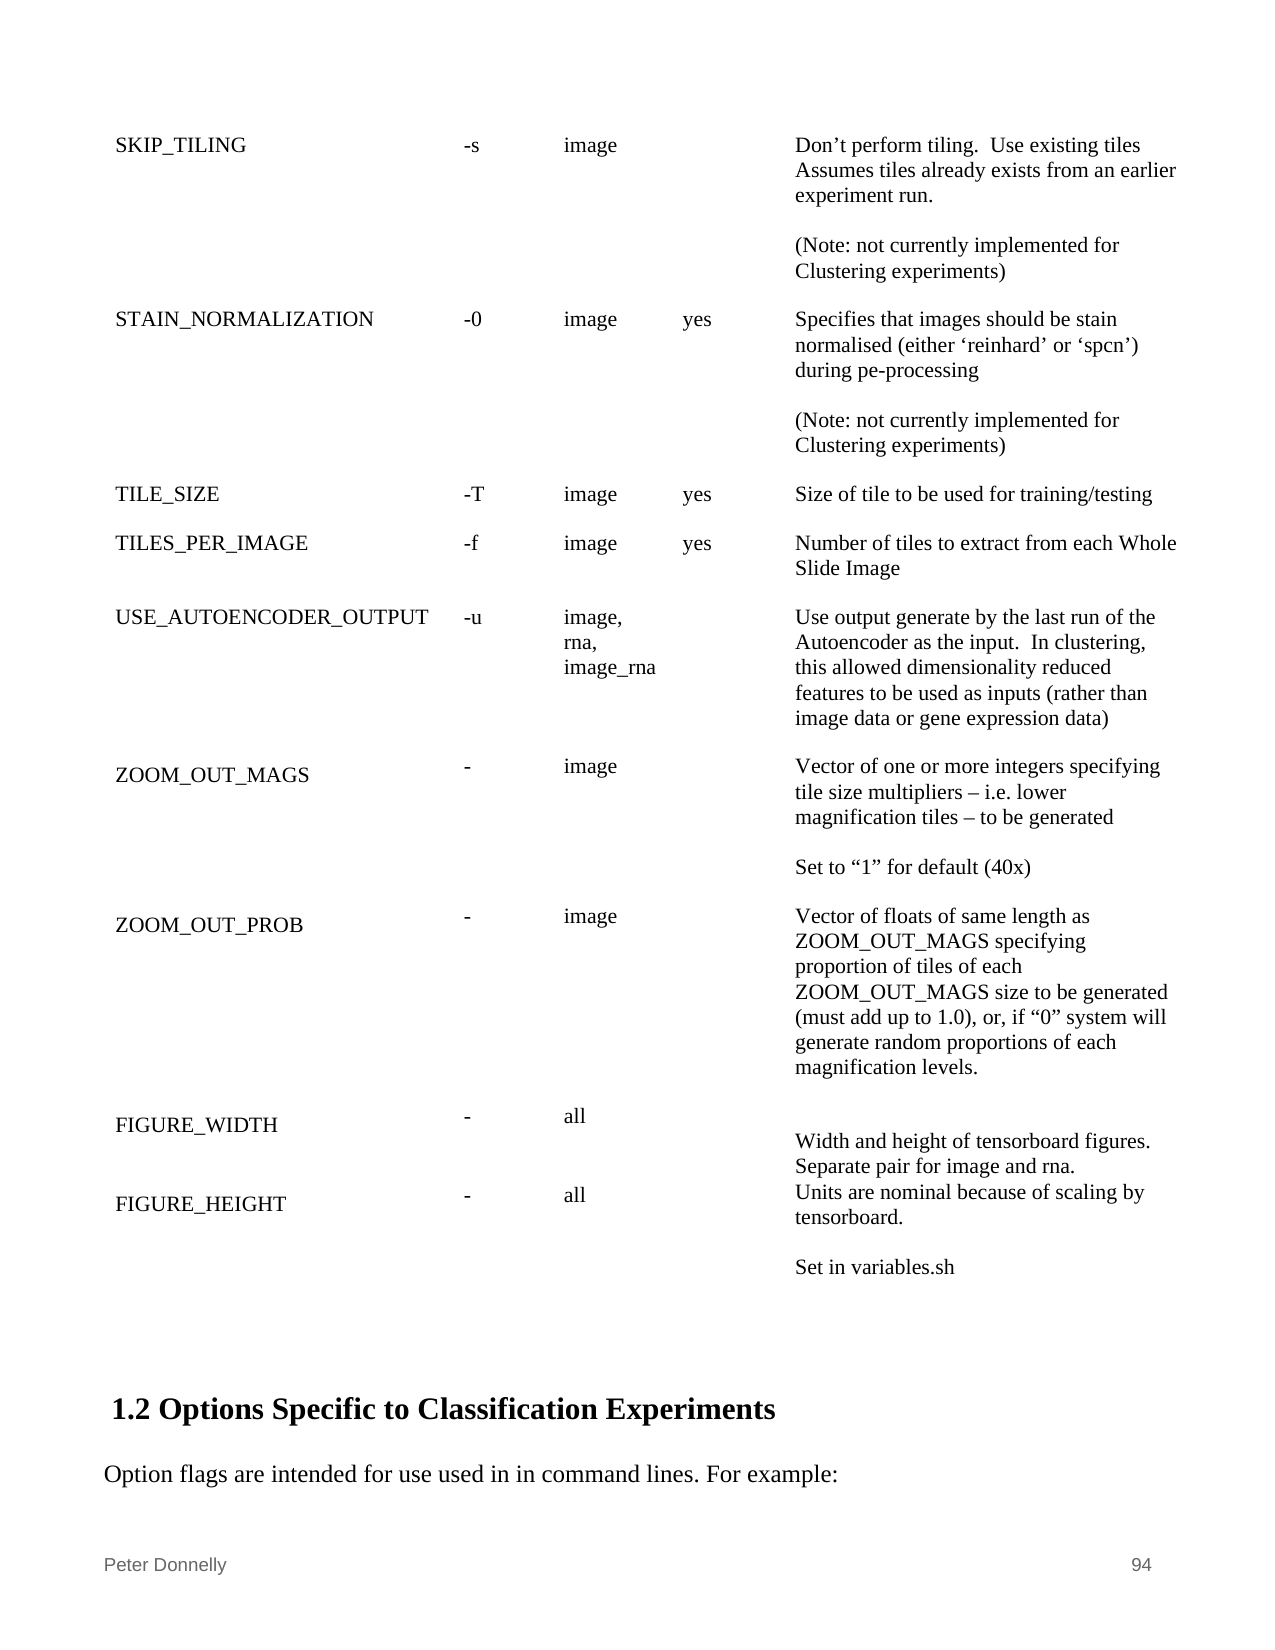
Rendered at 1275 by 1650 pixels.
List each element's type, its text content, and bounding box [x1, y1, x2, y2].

table_cell Use output generate by the last run of the Autoencoder as the input. In clustering, this allowed dimensionality reduced features to be used as inputs (rather than image data or gene expression data) [783, 592, 1189, 742]
table_cell -f [452, 518, 552, 592]
table_cell ZOOM_OUT_PROB [104, 891, 452, 1091]
table_cell FIGURE_HEIGHT [104, 1170, 452, 1316]
table_cell - [452, 1091, 552, 1170]
table_cell TILES_PER_IMAGE [104, 518, 452, 592]
table_cell ZOOM_OUT_MAGS [104, 742, 452, 891]
table_cell USE_AUTOENCODER_OUTPUT [104, 592, 452, 742]
table_cell [671, 742, 783, 891]
table_cell -0 [452, 295, 552, 469]
table_cell yes [671, 295, 783, 469]
table_cell image [552, 469, 671, 518]
table_cell Number of tiles to extract from each Whole Slide Image [783, 518, 1189, 592]
table_cell - [452, 742, 552, 891]
table_cell image [552, 295, 671, 469]
table_cell - [452, 1170, 552, 1316]
table_cell Width and height of tensorboard figures. Separate pair for image and rna. Units are nominal because of scaling by tensorboard. Set in variables.sh [783, 1091, 1189, 1316]
table_cell - [452, 891, 552, 1091]
table_cell image, rna, image_rna [552, 592, 671, 742]
table_cell STAIN_NORMALIZATION [104, 295, 452, 469]
table_cell all [552, 1091, 671, 1170]
table_cell yes [671, 469, 783, 518]
table_cell image [552, 518, 671, 592]
table_cell [671, 1091, 783, 1170]
subtitle Options Specific to Classification Experiments [103, 1390, 1181, 1426]
table_cell [671, 120, 783, 294]
table_cell FIGURE_WIDTH [104, 1091, 452, 1170]
table_cell image [552, 120, 671, 294]
table_cell TILE_SIZE [104, 469, 452, 518]
table_cell Vector of one or more integers specifying tile size multipliers – i.e. lower magnification tiles – to be generated Set to “1” for default (40x) [783, 742, 1189, 891]
table_cell -T [452, 469, 552, 518]
table_cell -s [452, 120, 552, 294]
table_cell yes [671, 518, 783, 592]
table_cell [671, 592, 783, 742]
table_cell Vector of floats of same length as ZOOM_OUT_MAGS specifying proportion of tiles of each ZOOM_OUT_MAGS size to be generated (must add up to 1.0), or, if “0” system will generate random proportions of each magnification levels. [783, 891, 1189, 1091]
table_cell image [552, 742, 671, 891]
table_cell [671, 1170, 783, 1316]
table_cell SKIP_TILING [104, 120, 452, 294]
table_cell [671, 891, 783, 1091]
table_cell image [552, 891, 671, 1091]
table_cell Specifies that images should be stain normalised (either ‘reinhard’ or ‘spcn’) during pe-processing (Note: not currently implemented for Clustering experiments) [783, 295, 1189, 469]
table_cell -u [452, 592, 552, 742]
text Option flags are intended for use used in in command lines. For example: [103, 1459, 1181, 1487]
table_cell all [552, 1170, 671, 1316]
table_cell Don’t perform tiling. Use existing tiles Assumes tiles already exists from an earlier experiment run. (Note: not currently implemented for Clustering experiments) [783, 120, 1189, 294]
table_cell Size of tile to be used for training/testing [783, 469, 1189, 518]
